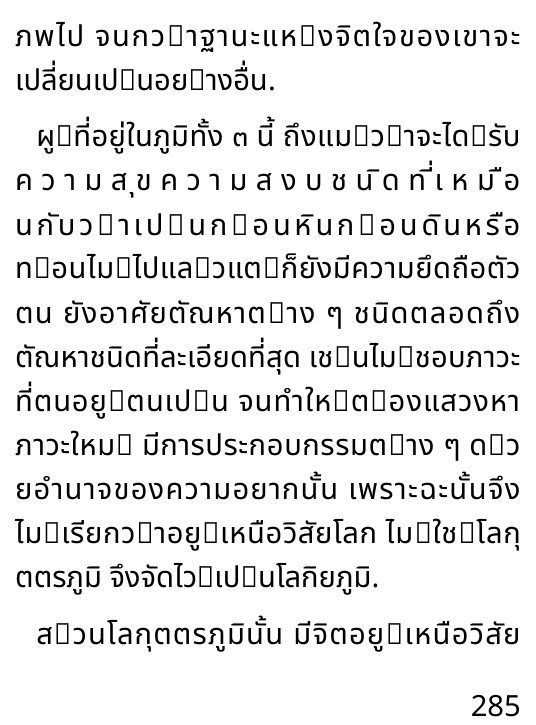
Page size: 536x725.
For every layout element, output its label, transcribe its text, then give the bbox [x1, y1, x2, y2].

text ผูที่อยู่ในภูมิทั้ง ๓ นี้ ถึงแมวาจะไดรับความสุขความสงบชนิดที่เหมือนกับวาเปนกอนหินกอนดินหรือทอนไมไปแลวแตก็ยังมีความยึดถือตัวตน ยังอาศัยตัณหาตาง ๆ ชนิดตลอดถึงตัณหาชนิดที่ละเอียดที่สุด เชนไมชอบภาวะที่ตนอยูตนเปน จนทําใหตองแสวงหาภาวะใหม มีการประกอบกรรมตาง ๆ ดวยอํานาจของความอยากนั้น เพราะฉะนั้นจึงไมเรียกวาอยูเหนือวิสัยโลก ไมใชโลกุตตรภูมิ จึงจัดไวเปนโลกิยภูมิ. [15, 116, 521, 601]
text ภพไป จนกวาฐานะแหงจิตใจของเขาจะเปลี่ยนเปนอยางอื่น. [15, 15, 521, 103]
text สวนโลกุตตรภูมินั้น มีจิตอยูเหนือวิสัย [15, 613, 521, 657]
